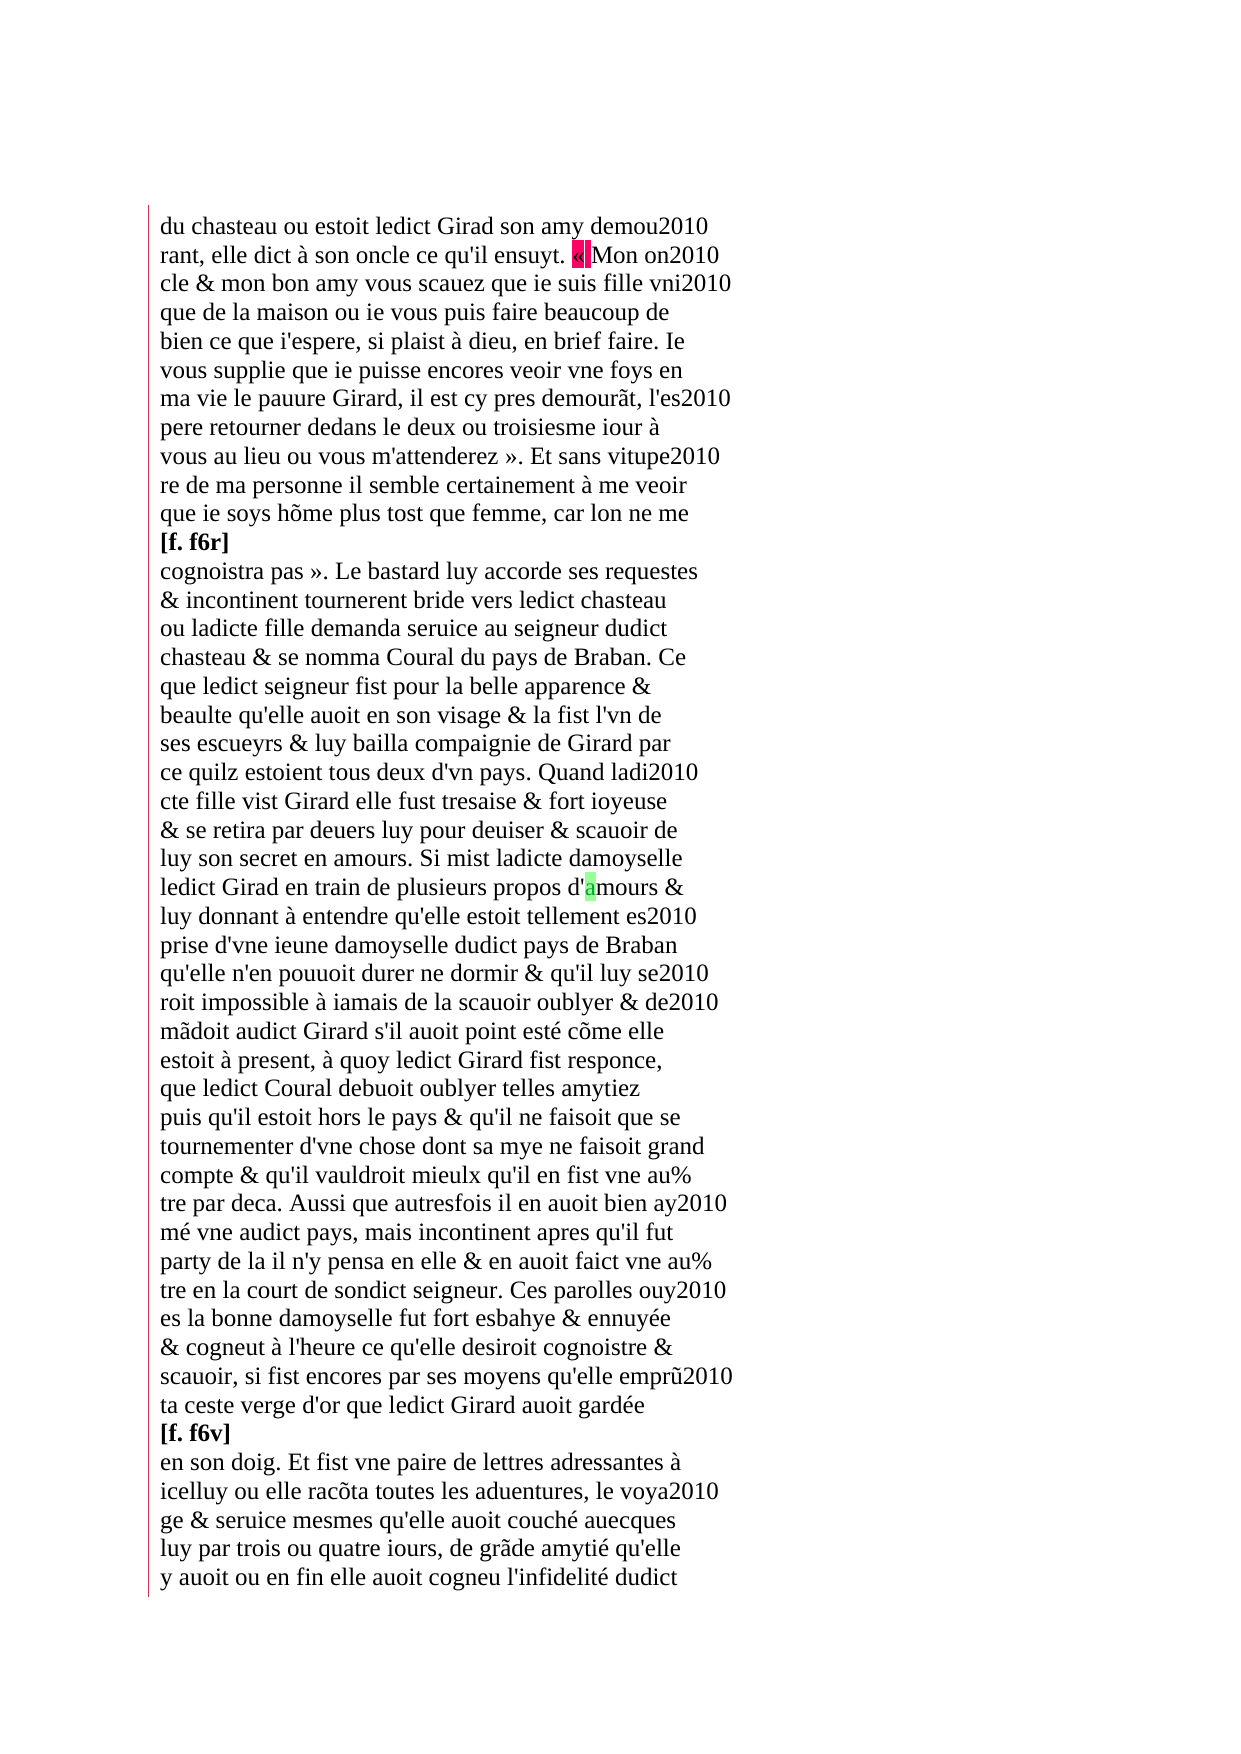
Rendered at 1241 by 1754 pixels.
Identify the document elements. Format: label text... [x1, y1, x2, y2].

text du chasteau ou estoit ledict Girad son amy demou2010 rant, elle dict à son oncle ce qu'il ensuyt. « Mon on2010 cle & mon bon amy vous scauez que ie suis fille vni2010 que de la maison ou ie vous puis faire beaucoup de bien ce que i'espere, si plaist à dieu, en brief faire. Ie vous supplie que ie puisse encores veoir vne foys en ma vie le pauure Girard, il est cy pres demourãt, l'es2010 pere retourner dedans le deux ou troisiesme iour à vous au lieu ou vous m'attenderez ». Et sans vitupe2010 re de ma personne il semble certainement à me veoir que ie soys hõme plus tost que femme, car lon ne me [f. f6r] cognoistra pas ». Le bastard luy accorde ses requestes & incontinent tournerent bride vers ledict chasteau ou ladicte fille demanda seruice au seigneur dudict chasteau & se nomma Coural du pays de Braban. Ce que ledict seigneur fist pour la belle apparence & beaulte qu'elle auoit en son visage & la fist l'vn de ses escueyrs & luy bailla compaignie de Girard par ce quilz estoient tous deux d'vn pays. Quand ladi2010 cte fille vist Girard elle fust tresaise & fort ioyeuse & se retira par deuers luy pour deuiser & scauoir de luy son secret en amours. Si mist ladicte damoyselle ledict Girad en train de plusieurs propos d'amours & luy donnant à entendre qu'elle estoit tellement es2010 prise d'vne ieune damoyselle dudict pays de Braban qu'elle n'en pouuoit durer ne dormir & qu'il luy se2010 roit impossible à iamais de la scauoir oublyer & de2010 mãdoit audict Girard s'il auoit point esté cõme elle estoit à present, à quoy ledict Girard fist responce, que ledict Coural debuoit oublyer telles amytiez puis qu'il estoit hors le pays & qu'il ne faisoit que se tournementer d'vne chose dont sa mye ne faisoit grand compte & qu'il vauldroit mieulx qu'il en fist vne au% tre par deca. Aussi que autresfois il en auoit bien ay2010 mé vne audict pays, mais incontinent apres qu'il fut party de la il n'y pensa en elle & en auoit faict vne au% tre en la court de sondict seigneur. Ces parolles ouy2010 es la bonne damoyselle fut fort esbahye & ennuyée & cogneut à l'heure ce qu'elle desiroit cognoistre & scauoir, si fist encores par ses moyens qu'elle emprũ2010 ta ceste verge d'or que ledict Girard auoit gardée [f. f6v] en son doig. Et fist vne paire de lettres adressantes à icelluy ou elle racõta toutes les aduentures, le voya2010 ge & seruice mesmes qu'elle auoit couché auecques luy par trois ou quatre iours, de grãde amytié qu'elle y auoit ou en fin elle auoit cogneu l'infidelité dudict [149, 205, 1093, 1597]
